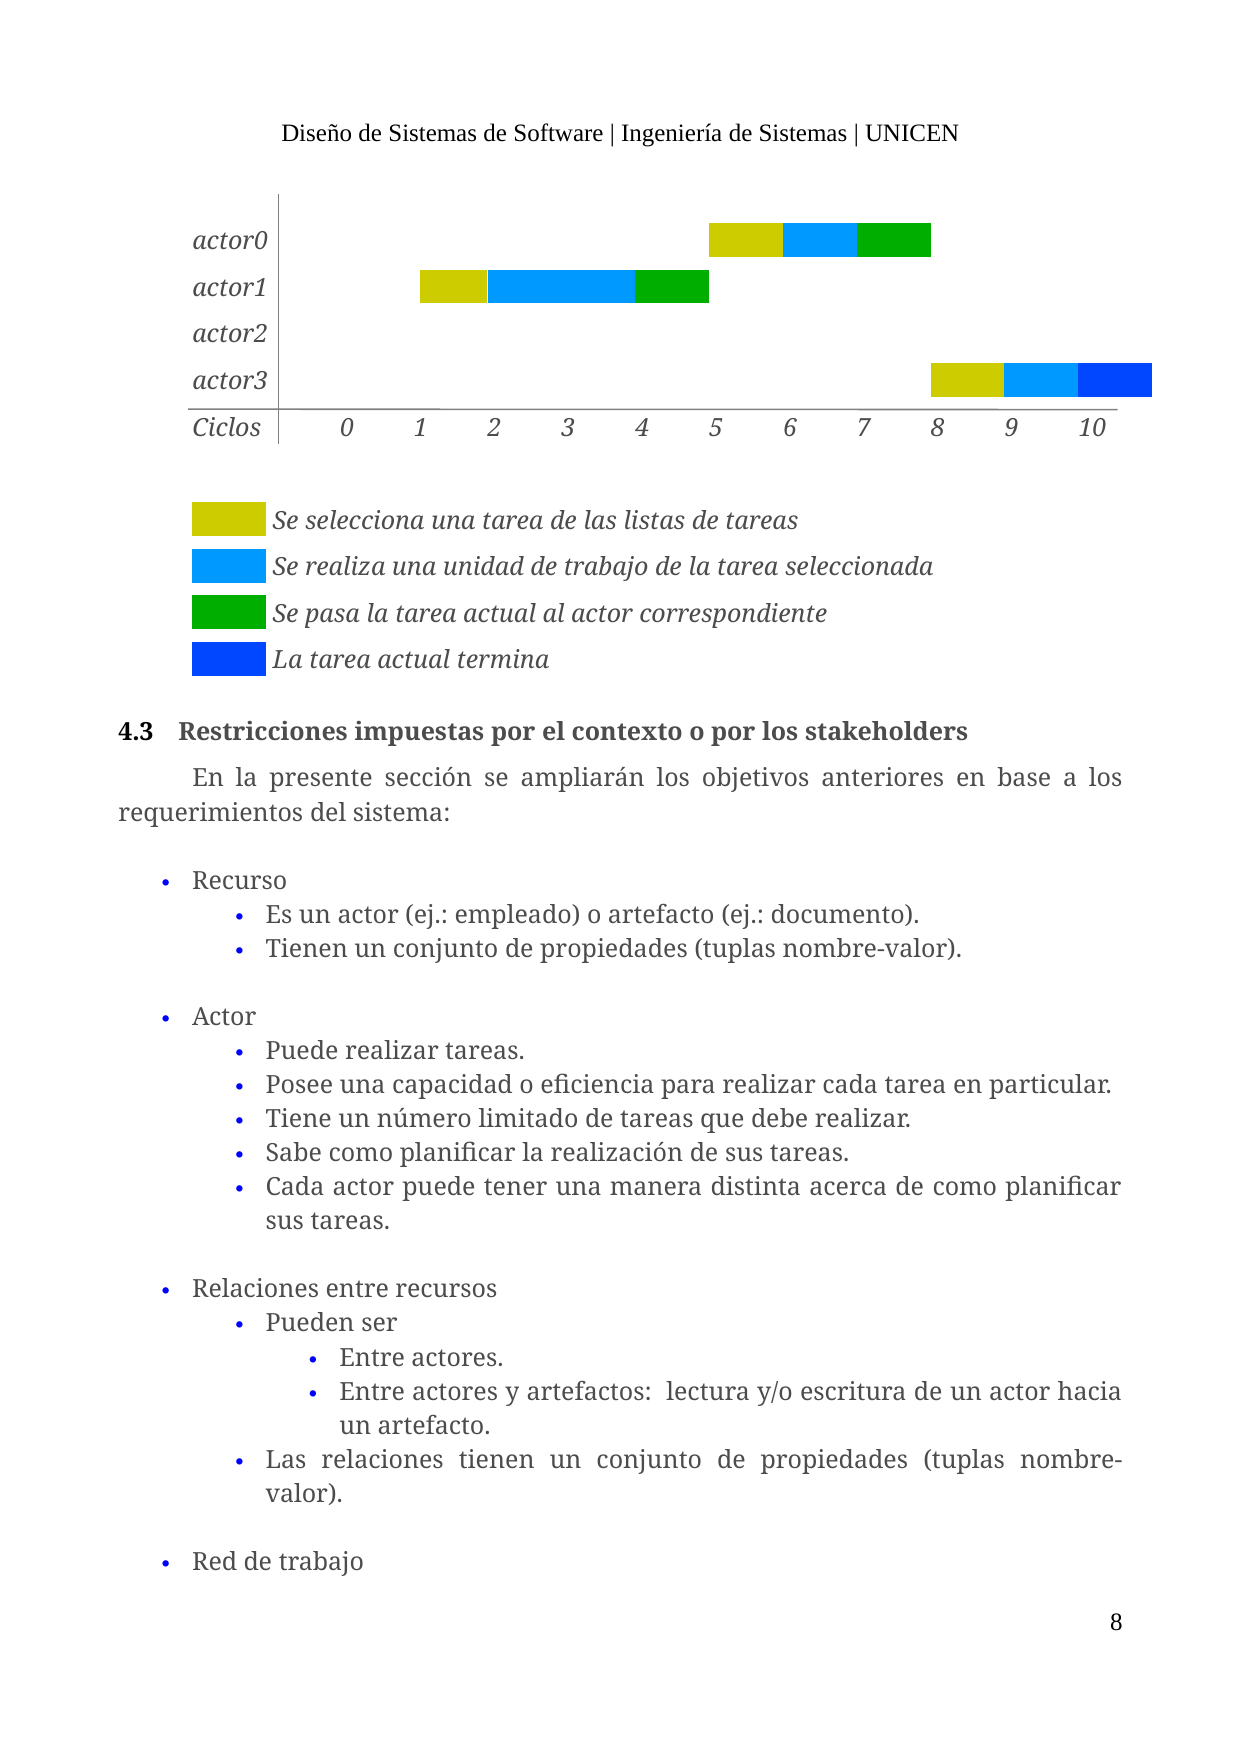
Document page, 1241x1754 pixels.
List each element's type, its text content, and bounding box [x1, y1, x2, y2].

list Recurso [162, 862, 1122, 896]
list Actor [162, 998, 1122, 1033]
text actor2 [118, 316, 278, 350]
list Tienen un conjunto de propiedades (tuplas nombre-valor). [236, 930, 1122, 964]
text [279, 363, 1122, 397]
list Relaciones entre recursos [162, 1271, 1122, 1305]
list Sabe como planificar la realización de sus tareas. [236, 1135, 1122, 1169]
text Se realiza una unidad de trabajo de la tarea seleccionada [118, 549, 1122, 583]
list Cada actor puede tener una manera distinta acerca de como planificar sus tareas. [236, 1169, 1122, 1237]
list Entre actores y artefactos: lectura y/o escritura de un actor hacia un artefacto. [309, 1373, 1122, 1441]
text actor0 [118, 223, 278, 257]
text [279, 269, 1122, 303]
text Ciclos [118, 409, 278, 443]
text En la presente sección se ampliarán los objetivos anteriores en base a los requerimientos del sistema: [118, 760, 1122, 828]
text 0 1 2 3 4 5 6 7 8 9 10 [279, 409, 1122, 443]
list Puede realizar tareas. [236, 1033, 1122, 1067]
list Posee una capacidad o eficiencia para realizar cada tarea en particular. [236, 1067, 1122, 1101]
text Se selecciona una tarea de las listas de tareas [118, 502, 1122, 536]
subtitle Restricciones impuestas por el contexto o por los stakeholders [118, 713, 1122, 748]
list Red de trabajo [162, 1543, 1122, 1578]
text [279, 316, 1122, 350]
list Pueden ser [236, 1305, 1122, 1339]
list Las relaciones tienen un conjunto de propiedades (tuplas nombre-valor). [236, 1441, 1122, 1509]
text [279, 223, 1122, 257]
text actor3 [118, 363, 278, 397]
text actor1 [118, 269, 278, 303]
text La tarea actual termina [118, 642, 1122, 676]
list Entre actores. [309, 1339, 1122, 1373]
list Es un actor (ej.: empleado) o artefacto (ej.: documento). [236, 896, 1122, 930]
text Se pasa la tarea actual al actor correspondiente [118, 595, 1122, 629]
list Tiene un número limitado de tareas que debe realizar. [236, 1101, 1122, 1135]
